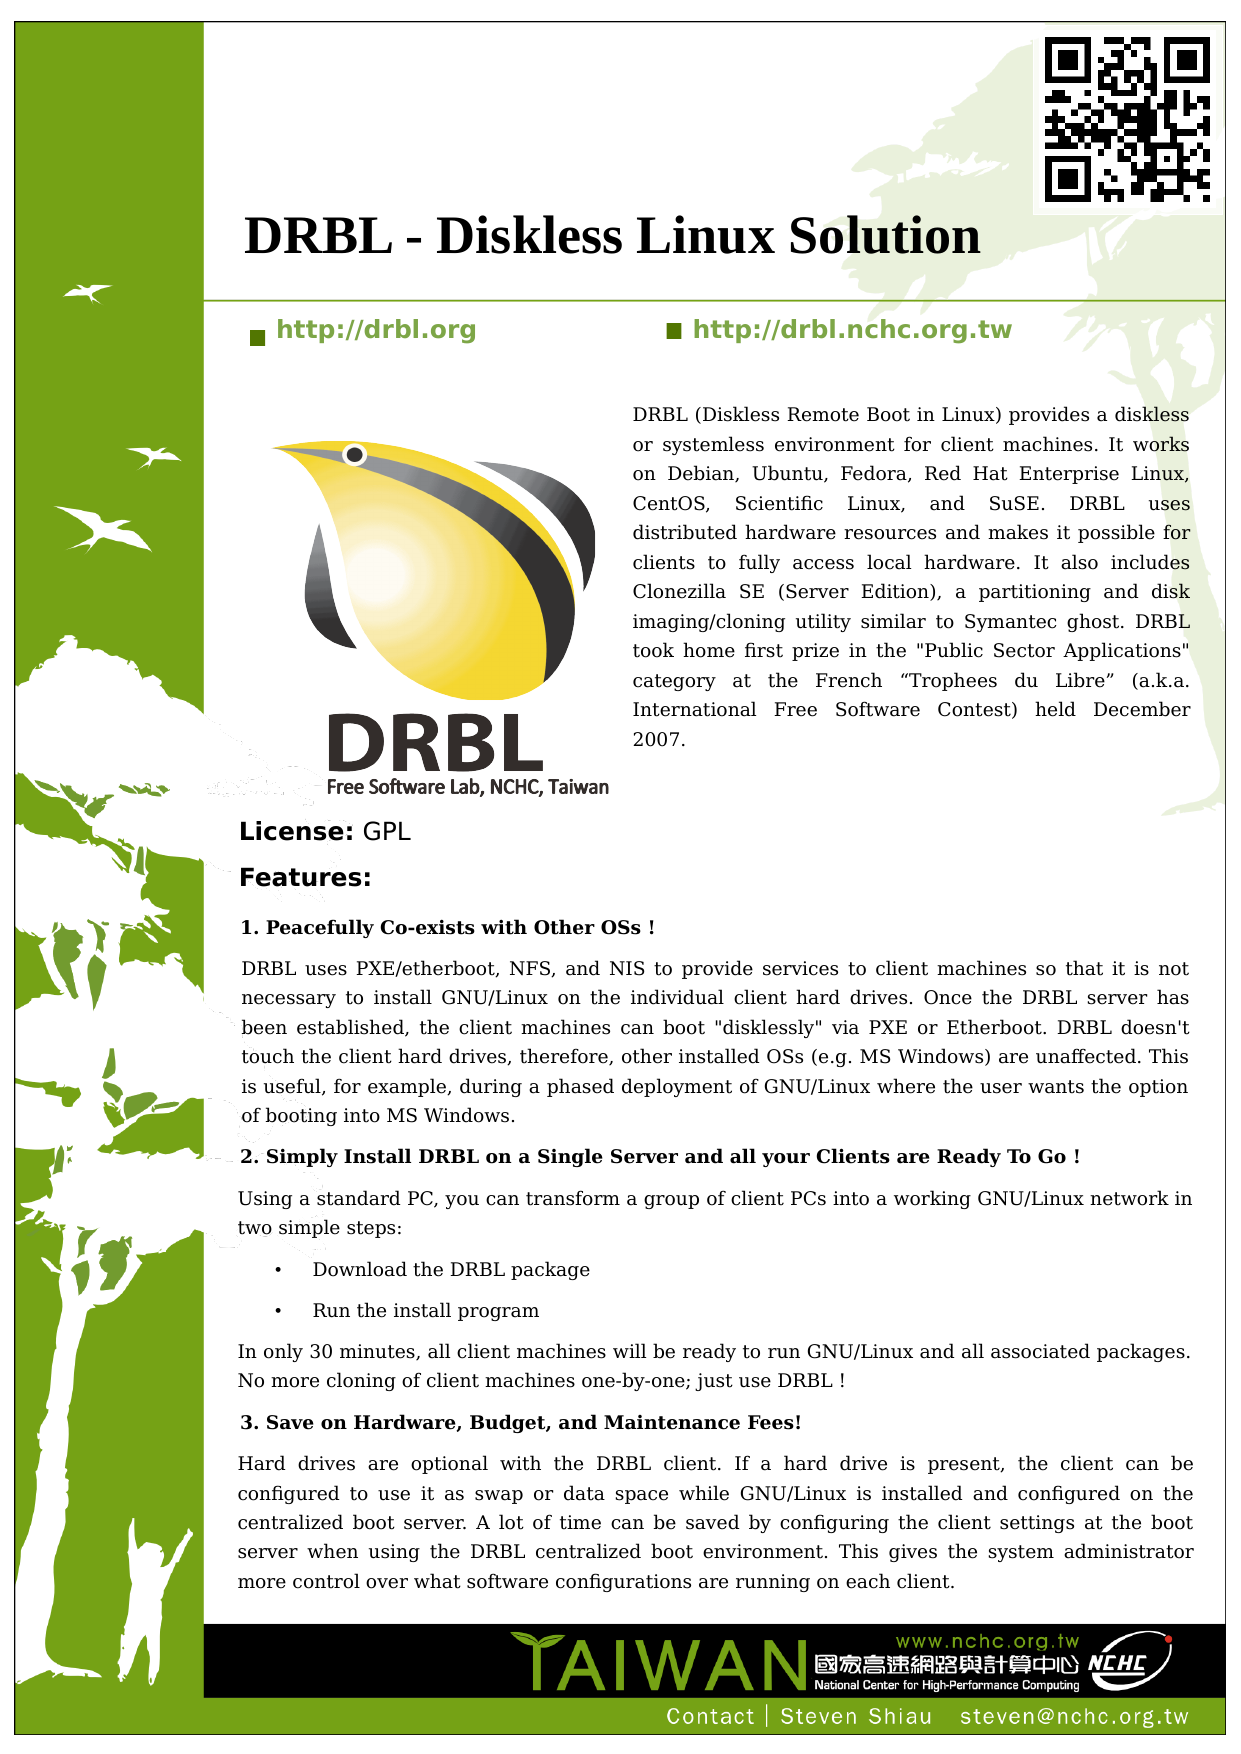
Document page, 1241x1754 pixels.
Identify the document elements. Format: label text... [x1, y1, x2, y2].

text Hard drives are optional with the DRBL client. If a hard drive is present, the client can be configured to use it as swap or data space while GNU/Linux is installed and configured on the centralized boot server. A lot of time can be saved by configuring the client settings at the boot server when using the DRBL centralized boot environment. This gives the system administrator more control over what software configurations are running on each client. [237, 1447, 1195, 1594]
text DRBL (Diskless Remote Boot in Linux) provides a diskless or systemless environment for client machines. It works on Debian, Ubuntu, Fedora, Red Hat Enterprise Linux, CentOS, Scientific Linux, and SuSE. DRBL uses distributed hardware resources and makes it possible for clients to fully access local hardware. It also includes Clonezilla SE (Server Edition), a partitioning and disk imaging/cloning utility similar to Symantec ghost. DRBL took home first prize in the "Public Sector Applications" category at the French “Trophees du Libre” (a.k.a. International Free Software Contest) held December 2007. [31, 398, 1191, 752]
list Simply Install DRBL on a Single Server and all your Clients are Ready To Go ! [240, 1140, 1226, 1170]
list Download the DRBL package [275, 1252, 1226, 1282]
picture [14, 22, 1226, 1735]
text Using a standard PC, you can transform a group of client PCs into a working GNU/Linux network in two simple steps: [237, 1182, 1195, 1241]
text Features: [238, 864, 1190, 893]
list Save on Hardware, Budget, and Maintenance Fees! [240, 1406, 1226, 1435]
list Run the install program [275, 1294, 1226, 1323]
text License: GPL [238, 817, 1190, 846]
text In only 30 minutes, all client machines will be ready to run GNU/Linux and all associated packages. No more cloning of client machines one-by-one; just use DRBL ! [237, 1335, 1193, 1394]
list Peacefully Co-exists with Other OSs ! [240, 911, 1226, 940]
text DRBL uses PXE/etherboot, NFS, and NIS to provide services to client machines so that it is not necessary to install GNU/Linux on the individual client hard drives. Once the DRBL server has been established, the client machines can boot "disklessly" via PXE or Etherboot. DRBL doesn't touch the client hard drives, therefore, other installed OSs (e.g. MS Windows) are unaffected. This is useful, for example, during a phased deployment of GNU/Linux where the user wants the option of booting into MS Windows. [241, 952, 1191, 1129]
